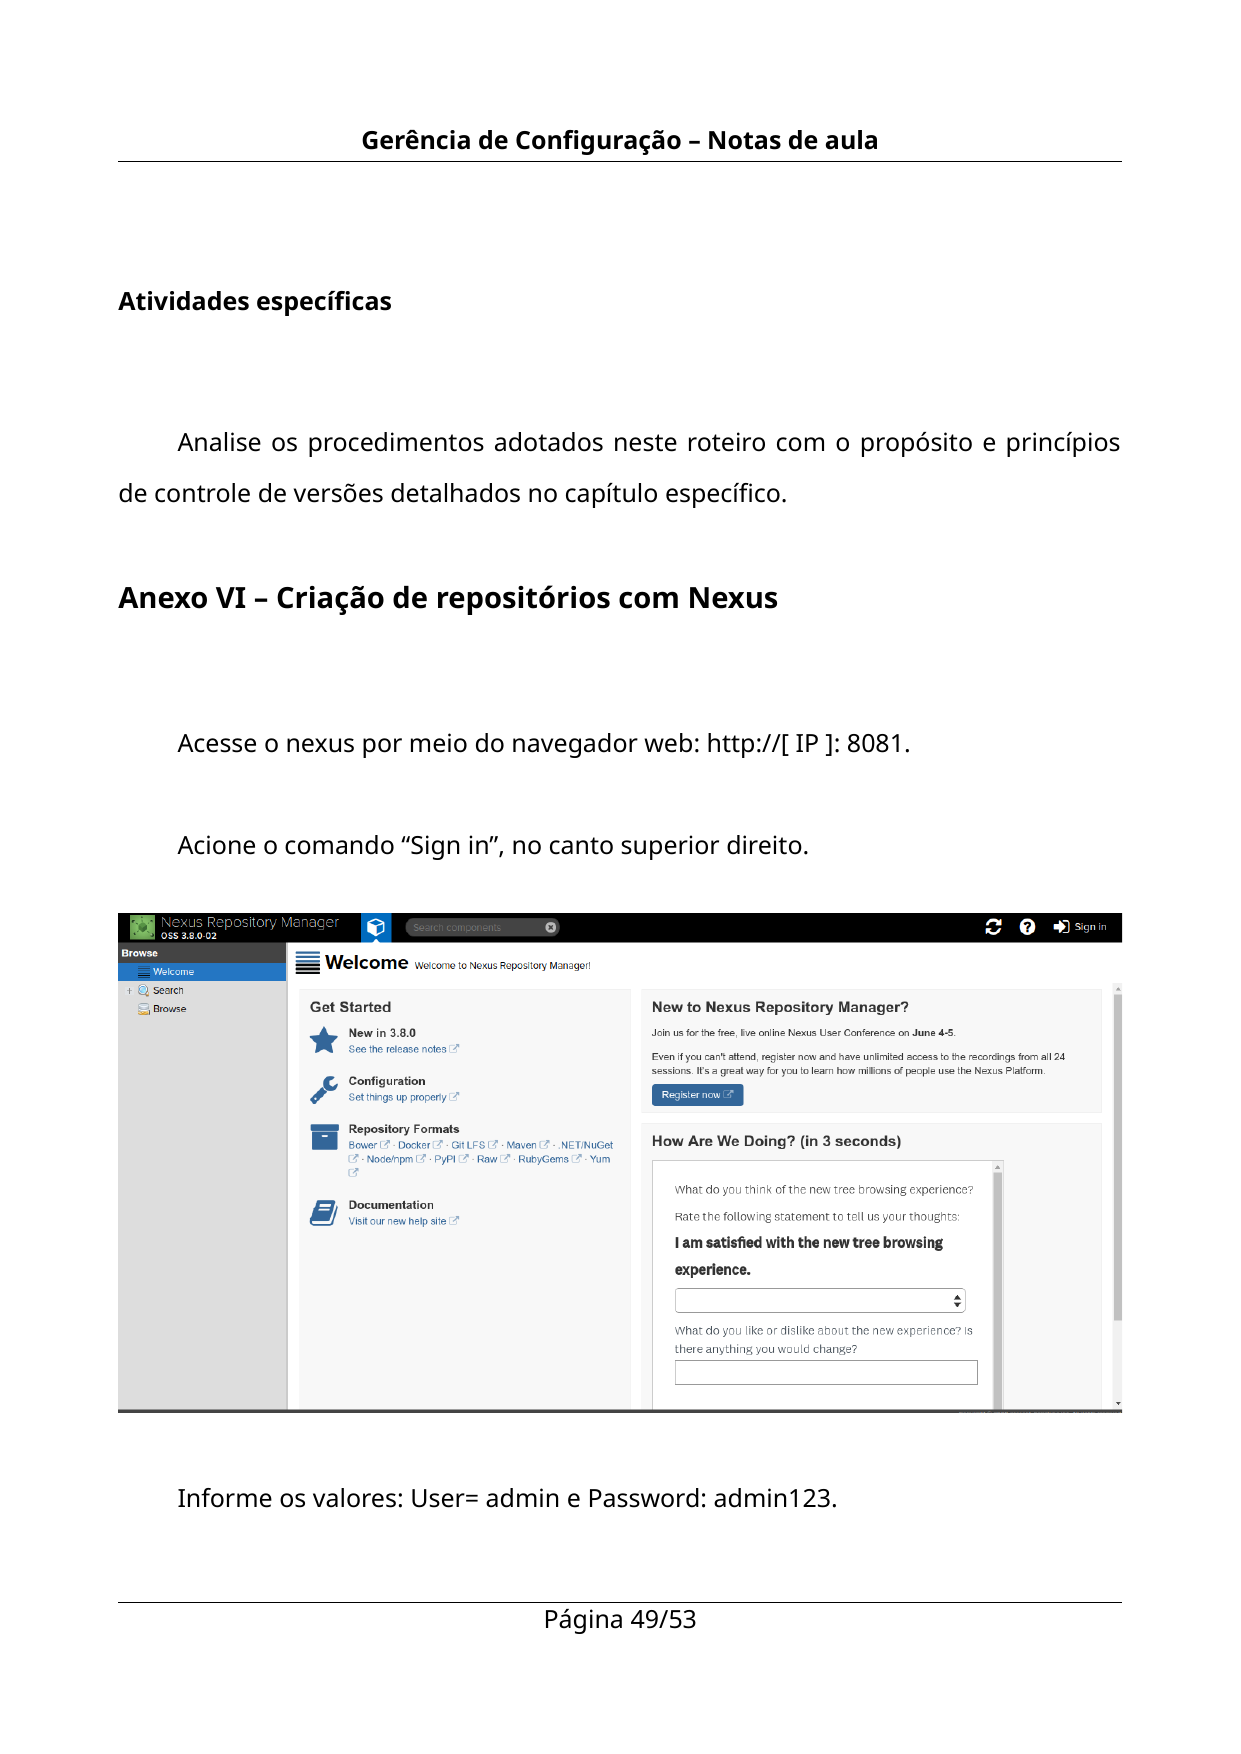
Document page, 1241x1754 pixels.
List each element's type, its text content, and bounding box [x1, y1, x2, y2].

text Acione o comando “Sign in”, no canto superior direito. [118, 828, 1122, 862]
subtitle Anexo VI – Criação de repositórios com Nexus [118, 577, 1122, 617]
picture [118, 913, 1123, 1413]
text Informe os valores: User= admin e Password: admin123. [118, 1481, 1122, 1515]
text Analise os procedimentos adotados neste roteiro com o propósito e princípios de controle de versões detalhados no capítulo específico. [118, 424, 1122, 509]
text Atividades específicas [118, 284, 1122, 318]
text Acesse o nexus por meio do navegador web: http://[ IP ]: 8081. [118, 726, 1122, 760]
